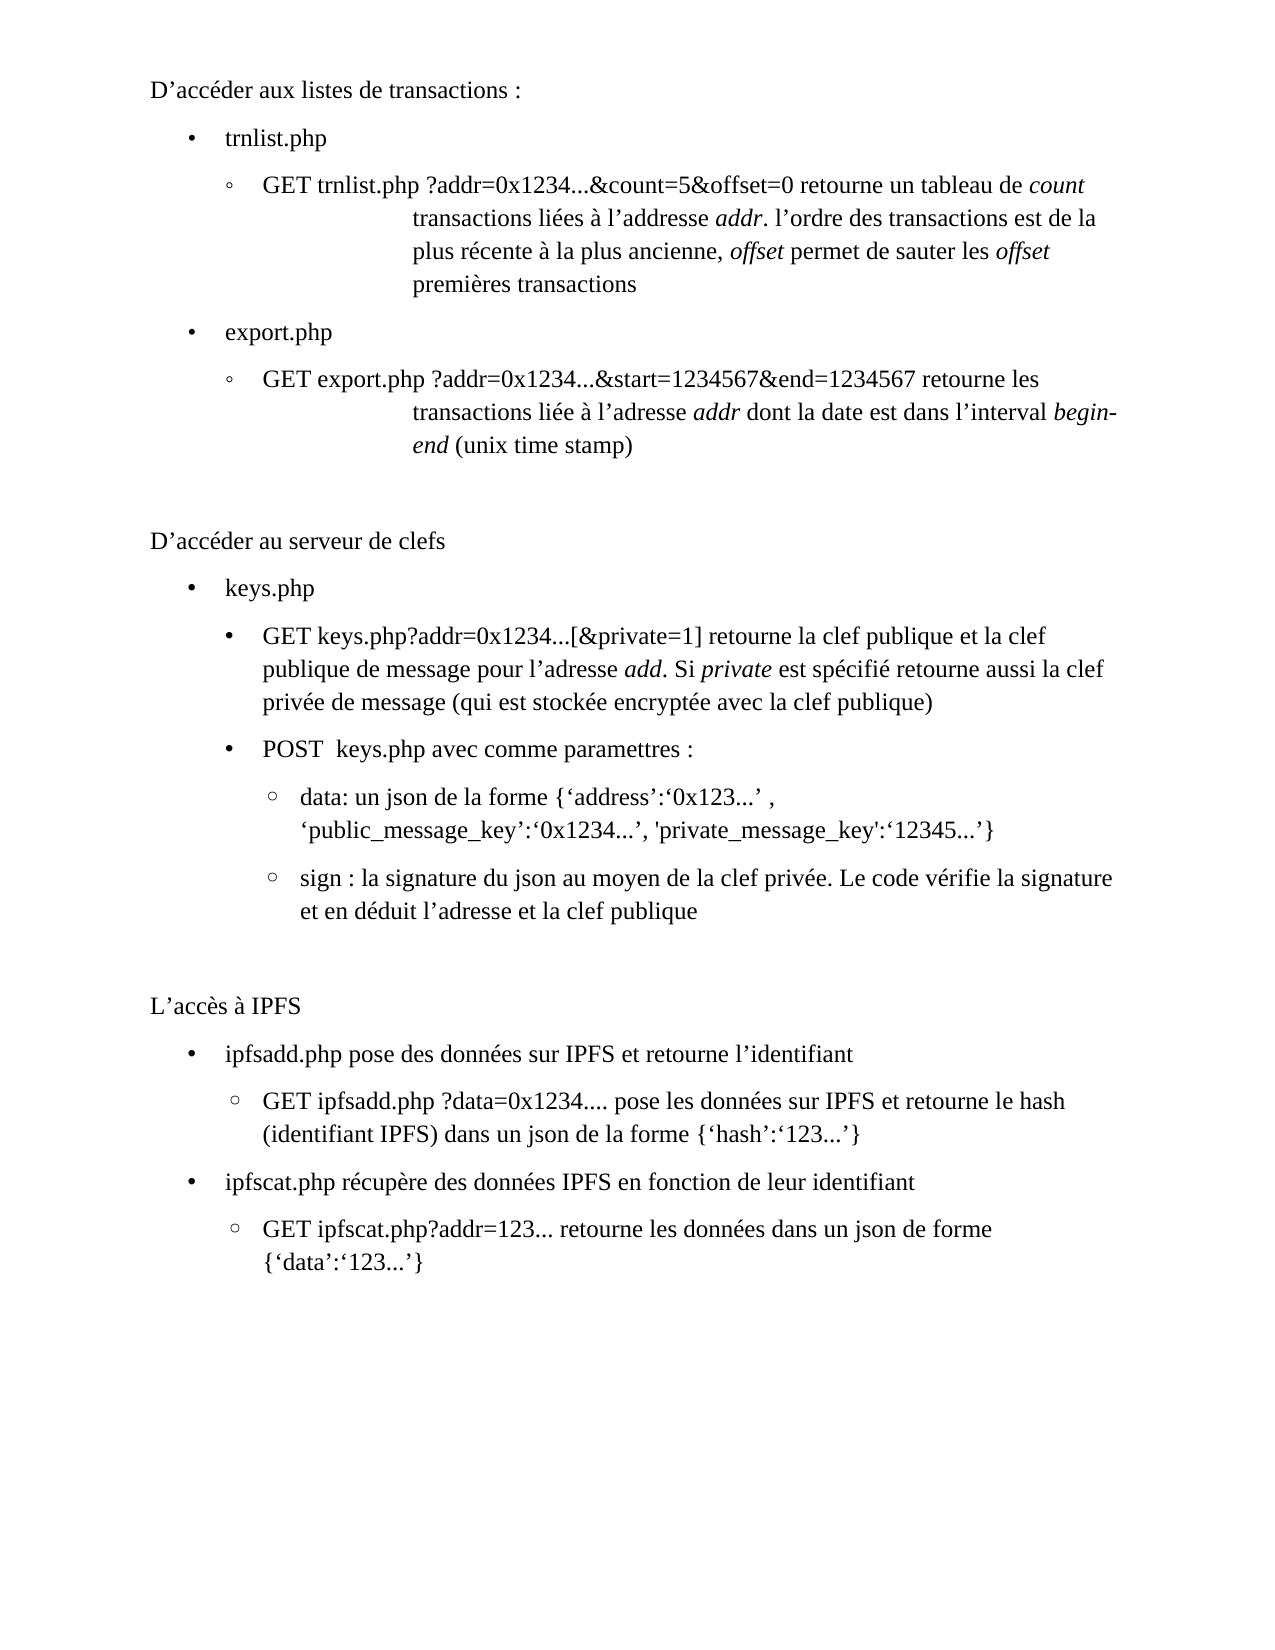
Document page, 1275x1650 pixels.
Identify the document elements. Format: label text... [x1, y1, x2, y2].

list GET export.php ?addr=0x1234...&start=1234567&end=1234567 retourne les transactions liée à l’adresse addr dont la date est dans l’interval begin-end (unix time stamp) [225, 364, 1125, 459]
list GET trnlist.php ?addr=0x1234...&count=5&offset=0 retourne un tableau de count transactions liées à l’addresse addr. l’ordre des transactions est de la plus récente à la plus ancienne, offset permet de sauter les offset premières transactions [225, 170, 1125, 298]
list POST keys.php avec comme paramettres : [225, 734, 1125, 763]
list ipfsadd.php pose des données sur IPFS et retourne l’identifiant [187, 1039, 1125, 1067]
list GET ipfscat.php?addr=123... retourne les données dans un json de forme {‘data’:‘123...’} [225, 1214, 1125, 1276]
list GET keys.php?addr=0x1234...[&private=1] retourne la clef publique et la clef publique de message pour l’adresse add. Si private est spécifié retourne aussi la clef privée de message (qui est stockée encryptée avec la clef publique) [225, 621, 1125, 716]
list export.php [187, 317, 1125, 346]
list data: un json de la forme {‘address’:‘0x123...’ , ‘public_message_key’:‘0x1234...’, 'private_message_key':‘12345...’} [262, 782, 1125, 844]
list GET ipfsadd.php ?data=0x1234.... pose les données sur IPFS et retourne le hash (identifiant IPFS) dans un json de la forme {‘hash’:‘123...’} [225, 1086, 1125, 1148]
list keys.php [187, 573, 1125, 602]
list sign : la signature du json au moyen de la clef privée. Le code vérifie la signature et en déduit l’adresse et la clef publique [262, 863, 1125, 924]
text D’accéder aux listes de transactions : [150, 75, 1125, 104]
text L’accès à IPFS [150, 991, 1125, 1020]
list ipfscat.php récupère des données IPFS en fonction de leur identifiant [187, 1167, 1125, 1196]
text D’accéder au serveur de clefs [150, 526, 1125, 554]
list trnlist.php [187, 123, 1125, 151]
